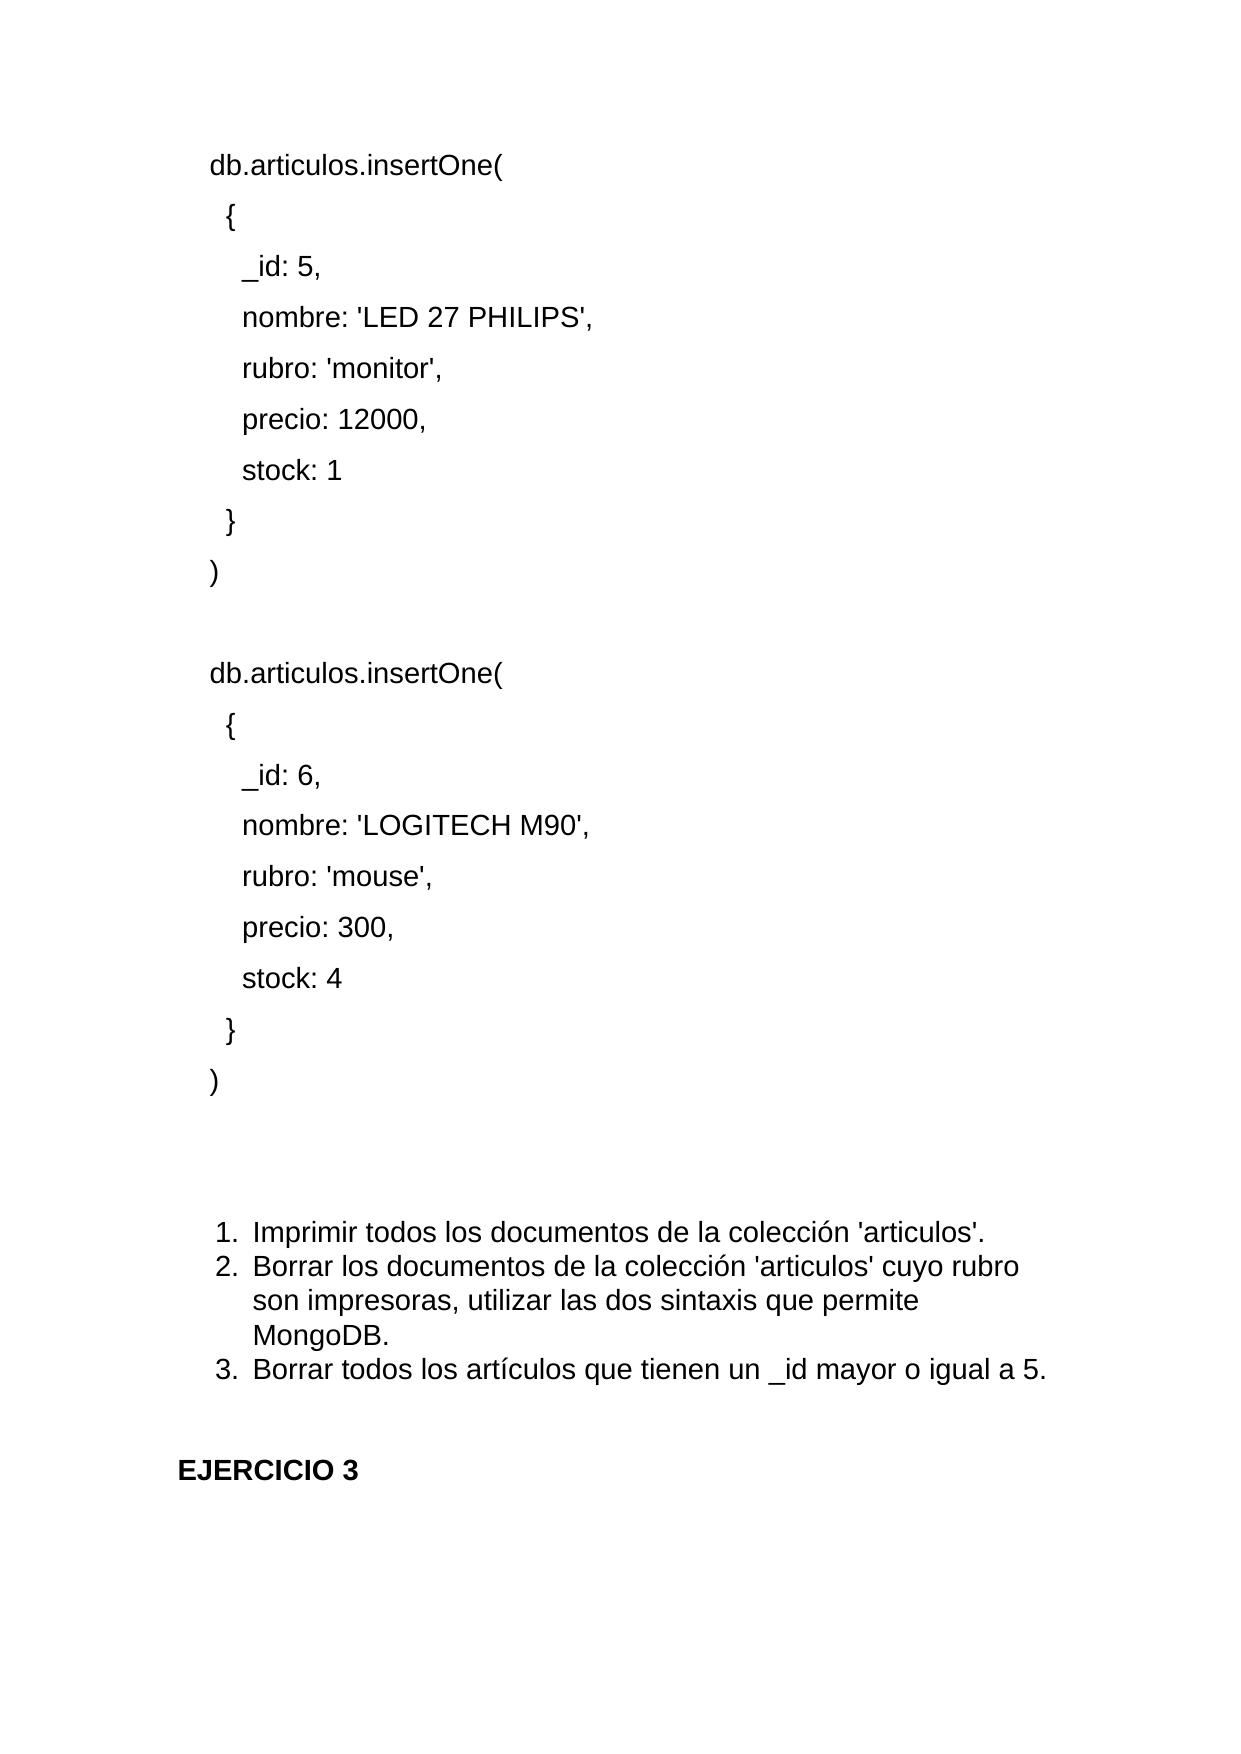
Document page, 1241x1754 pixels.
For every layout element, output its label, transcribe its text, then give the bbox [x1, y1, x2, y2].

text stock: 1 [177, 453, 1063, 486]
text { [177, 707, 1063, 740]
text db.articulos.insertOne( [177, 656, 1063, 689]
list Borrar todos los artículos que tienen un _id mayor o igual a 5. [215, 1352, 1063, 1385]
text stock: 4 [177, 961, 1063, 994]
text rubro: 'mouse', [177, 859, 1063, 893]
text ) [177, 1063, 1063, 1096]
list Borrar los documentos de la colección 'articulos' cuyo rubro son impresoras, utilizar las dos sintaxis que permite MongoDB. [215, 1249, 1063, 1351]
text EJERCICIO 3 [177, 1453, 1063, 1487]
text _id: 5, [177, 249, 1063, 283]
text } [177, 1012, 1063, 1045]
text ) [177, 554, 1063, 588]
text rubro: 'monitor', [177, 351, 1063, 384]
text precio: 300, [177, 910, 1063, 944]
text db.articulos.insertOne( [177, 148, 1063, 181]
text nombre: 'LOGITECH M90', [177, 808, 1063, 842]
text precio: 12000, [177, 402, 1063, 435]
list Imprimir todos los documentos de la colección 'articulos'. [215, 1215, 1063, 1249]
text { [177, 198, 1063, 232]
text _id: 6, [177, 758, 1063, 791]
text nombre: 'LED 27 PHILIPS', [177, 300, 1063, 334]
text } [177, 503, 1063, 537]
